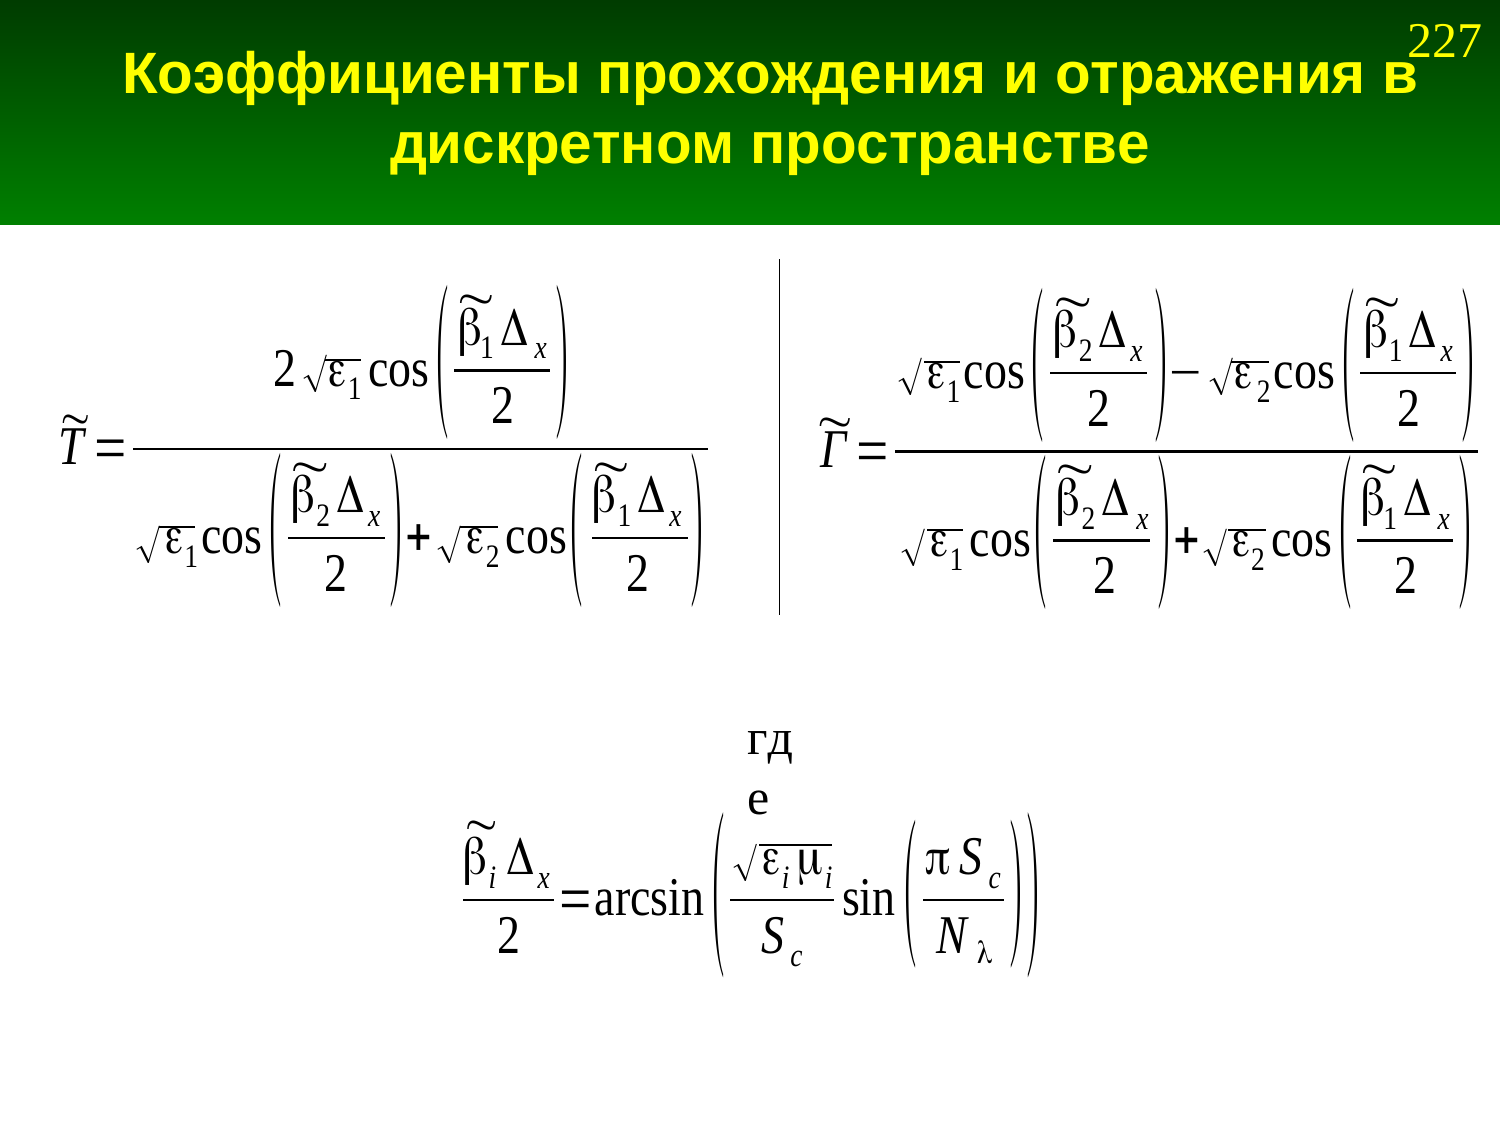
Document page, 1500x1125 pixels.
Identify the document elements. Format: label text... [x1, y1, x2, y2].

chart [448, 809, 1052, 981]
title Коэффициенты прохождения и отражения в дискретном пространстве [100, 7, 1441, 204]
chart [46, 283, 721, 612]
chart [803, 286, 1491, 615]
text_box где [732, 696, 828, 832]
